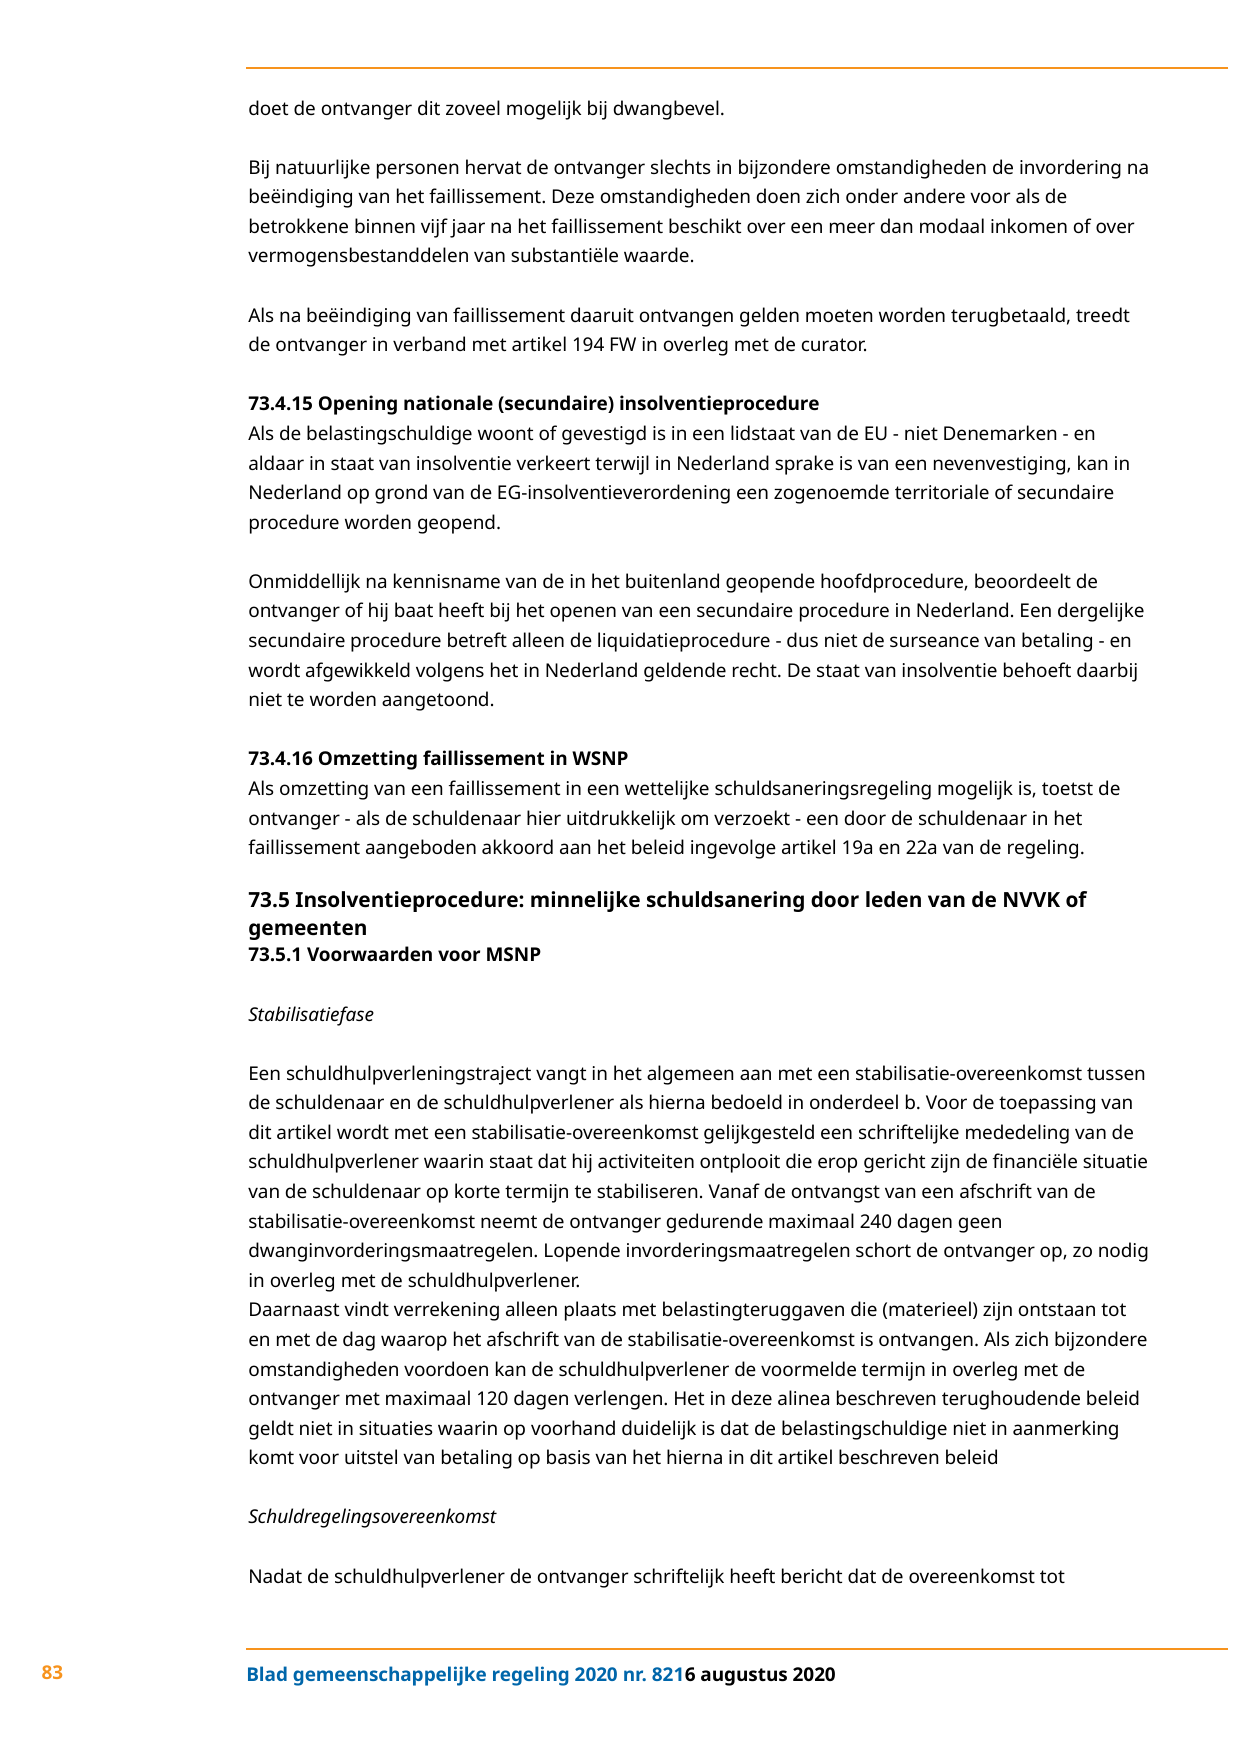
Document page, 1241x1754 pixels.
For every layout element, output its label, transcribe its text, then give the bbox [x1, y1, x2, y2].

text Daarnaast vindt verrekening alleen plaats met belastingteruggaven die (materieel) zijn ontstaan tot en met de dag waarop het afschrift van de stabilisatie-overeenkomst is ontvangen. Als zich bijzondere omstandigheden voordoen kan de schuldhulpverlener de voormelde termijn in overleg met de ontvanger met maximaal 120 dagen verlengen. Het in deze alinea beschreven terughoudende beleid geldt niet in situaties waarin op voorhand duidelijk is dat de belastingschuldige niet in aanmerking komt voor uitstel van betaling op basis van het hierna in dit artikel beschreven beleid [248, 1297, 1152, 1470]
text 73.5 Insolventieprocedure: minnelijke schuldsanering door leden van de NVVK of gemeenten [248, 885, 1152, 942]
picture [41, 47, 231, 172]
text Nadat de schuldhulpverlener de ontvanger schriftelijk heeft bericht dat de overeenkomst tot [248, 1563, 1152, 1589]
text Als omzetting van een faillissement in een wettelijke schuldsaneringsregeling mogelijk is, toetst de ontvanger - als de schuldenaar hier uitdrukkelijk om verzoekt - een door de schuldenaar in het faillissement aangeboden akkoord aan het beleid ingevolge artikel 19a en 22a van de regeling. [248, 775, 1152, 860]
text 73.5.1 Voorwaarden voor MSNP [248, 942, 1152, 967]
text 73.4.16 Omzetting faillissement in WSNP [248, 746, 1152, 771]
text Schuldregelingsovereenkomst [248, 1504, 1152, 1529]
text Als de belastingschuldige woont of gevestigd is in een lidstaat van de EU - niet Denemarken - en aldaar in staat van insolventie verkeert terwijl in Nederland sprake is van een nevenvestiging, kan in Nederland op grond van de EG-insolventieverordening een zogenoemde territoriale of secundaire procedure worden geopend. [248, 420, 1152, 535]
text Als na beëindiging van faillissement daaruit ontvangen gelden moeten worden terugbetaald, treedt de ontvanger in verband met artikel 194 FW in overleg met de curator. [248, 302, 1152, 357]
text Een schuldhulpverleningstraject vangt in het algemeen aan met een stabilisatie-overeenkomst tussen de schuldenaar en de schuldhulpverlener als hierna bedoeld in onderdeel b. Voor de toepassing van dit artikel wordt met een stabilisatie-overeenkomst gelijkgesteld een schriftelijke mededeling van de schuldhulpverlener waarin staat dat hij activiteiten ontplooit die erop gericht zijn de financiële situatie van de schuldenaar op korte termijn te stabiliseren. Vanaf de ontvangst van een afschrift van de stabilisatie-overeenkomst neemt de ontvanger gedurende maximaal 240 dagen geen dwanginvorderingsmaatregelen. Lopende invorderingsmaatregelen schort de ontvanger op, zo nodig in overleg met de schuldhulpverlener. [248, 1060, 1152, 1293]
text 73.4.15 Opening nationale (secundaire) insolventieprocedure [248, 391, 1152, 416]
text Onmiddellijk na kennisname van de in het buitenland geopende hoofdprocedure, beoordeelt de ontvanger of hij baat heeft bij het openen van een secundaire procedure in Nederland. Een dergelijke secundaire procedure betreft alleen de liquidatieprocedure - dus niet de surseance van betaling - en wordt afgewikkeld volgens het in Nederland geldende recht. De staat van insolventie behoeft daarbij niet te worden aangetoond. [248, 568, 1152, 712]
text doet de ontvanger dit zoveel mogelijk bij dwangbevel. [248, 95, 1152, 121]
text Bij natuurlijke personen hervat de ontvanger slechts in bijzondere omstandigheden de invordering na beëindiging van het faillissement. Deze omstandigheden doen zich onder andere voor als de betrokkene binnen vijf jaar na het faillissement beschikt over een meer dan modaal inkomen of over vermogensbestanddelen van substantiële waarde. [248, 154, 1152, 268]
text Stabilisatiefase [248, 1001, 1152, 1027]
